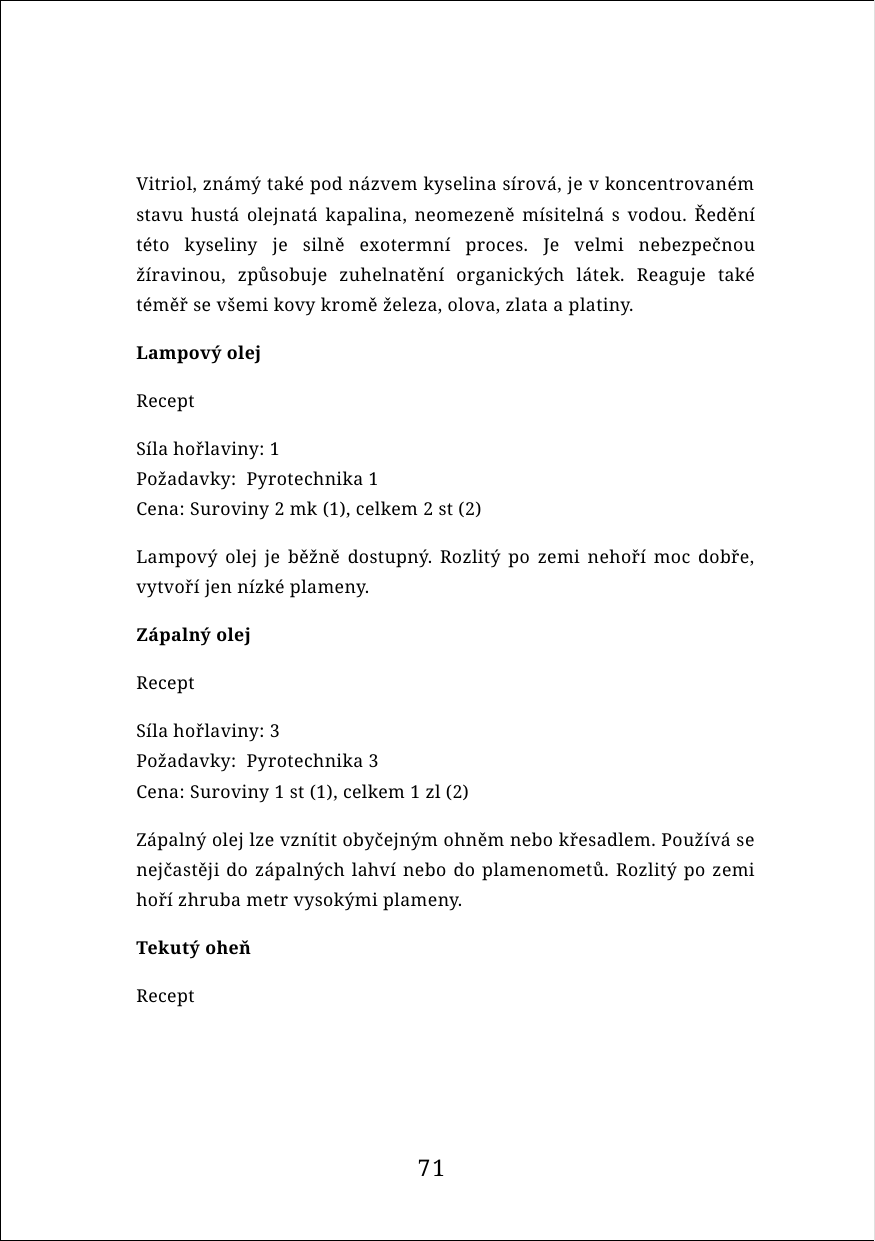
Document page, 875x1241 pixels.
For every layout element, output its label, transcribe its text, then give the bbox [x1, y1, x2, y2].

text Zápalný olej lze vznítit obyčejným ohněm nebo křesadlem. Používá se nejčastěji do zápalných lahví nebo do plamenometů. Rozlitý po zemi hoří zhruba metr vysokými plameny. [136, 827, 756, 912]
text Recept [136, 388, 756, 413]
text Recept [136, 983, 756, 1007]
text Lampový olej je běžně dostupný. Rozlitý po zemi nehoří moc dobře, vytvoří jen nízké plameny. [136, 545, 756, 599]
text Recept [136, 671, 756, 695]
text Zápalný olej [136, 623, 756, 647]
text Vitriol, známý také pod názvem kyselina sírová, je v koncentrovaném stavu hustá olejnatá kapalina, neomezeně mísitelná s vodou. Ředění této kyseliny je silně exotermní proces. Je velmi nebezpečnou žíravinou, způsobuje zuhelnatění organických látek. Reaguje také téměř se všemi kovy kromě železa, olova, zlata a platiny. [136, 172, 756, 317]
text Síla hořlaviny: 1 Požadavky: Pyrotechnika 1 Cena: Suroviny 2 mk (1), celkem 2 st (2) [136, 436, 756, 521]
text Tekutý oheň [136, 935, 756, 959]
text Lampový olej [136, 341, 756, 365]
text Síla hořlaviny: 3 Požadavky: Pyrotechnika 3 Cena: Suroviny 1 st (1), celkem 1 zl (2) [136, 719, 756, 803]
